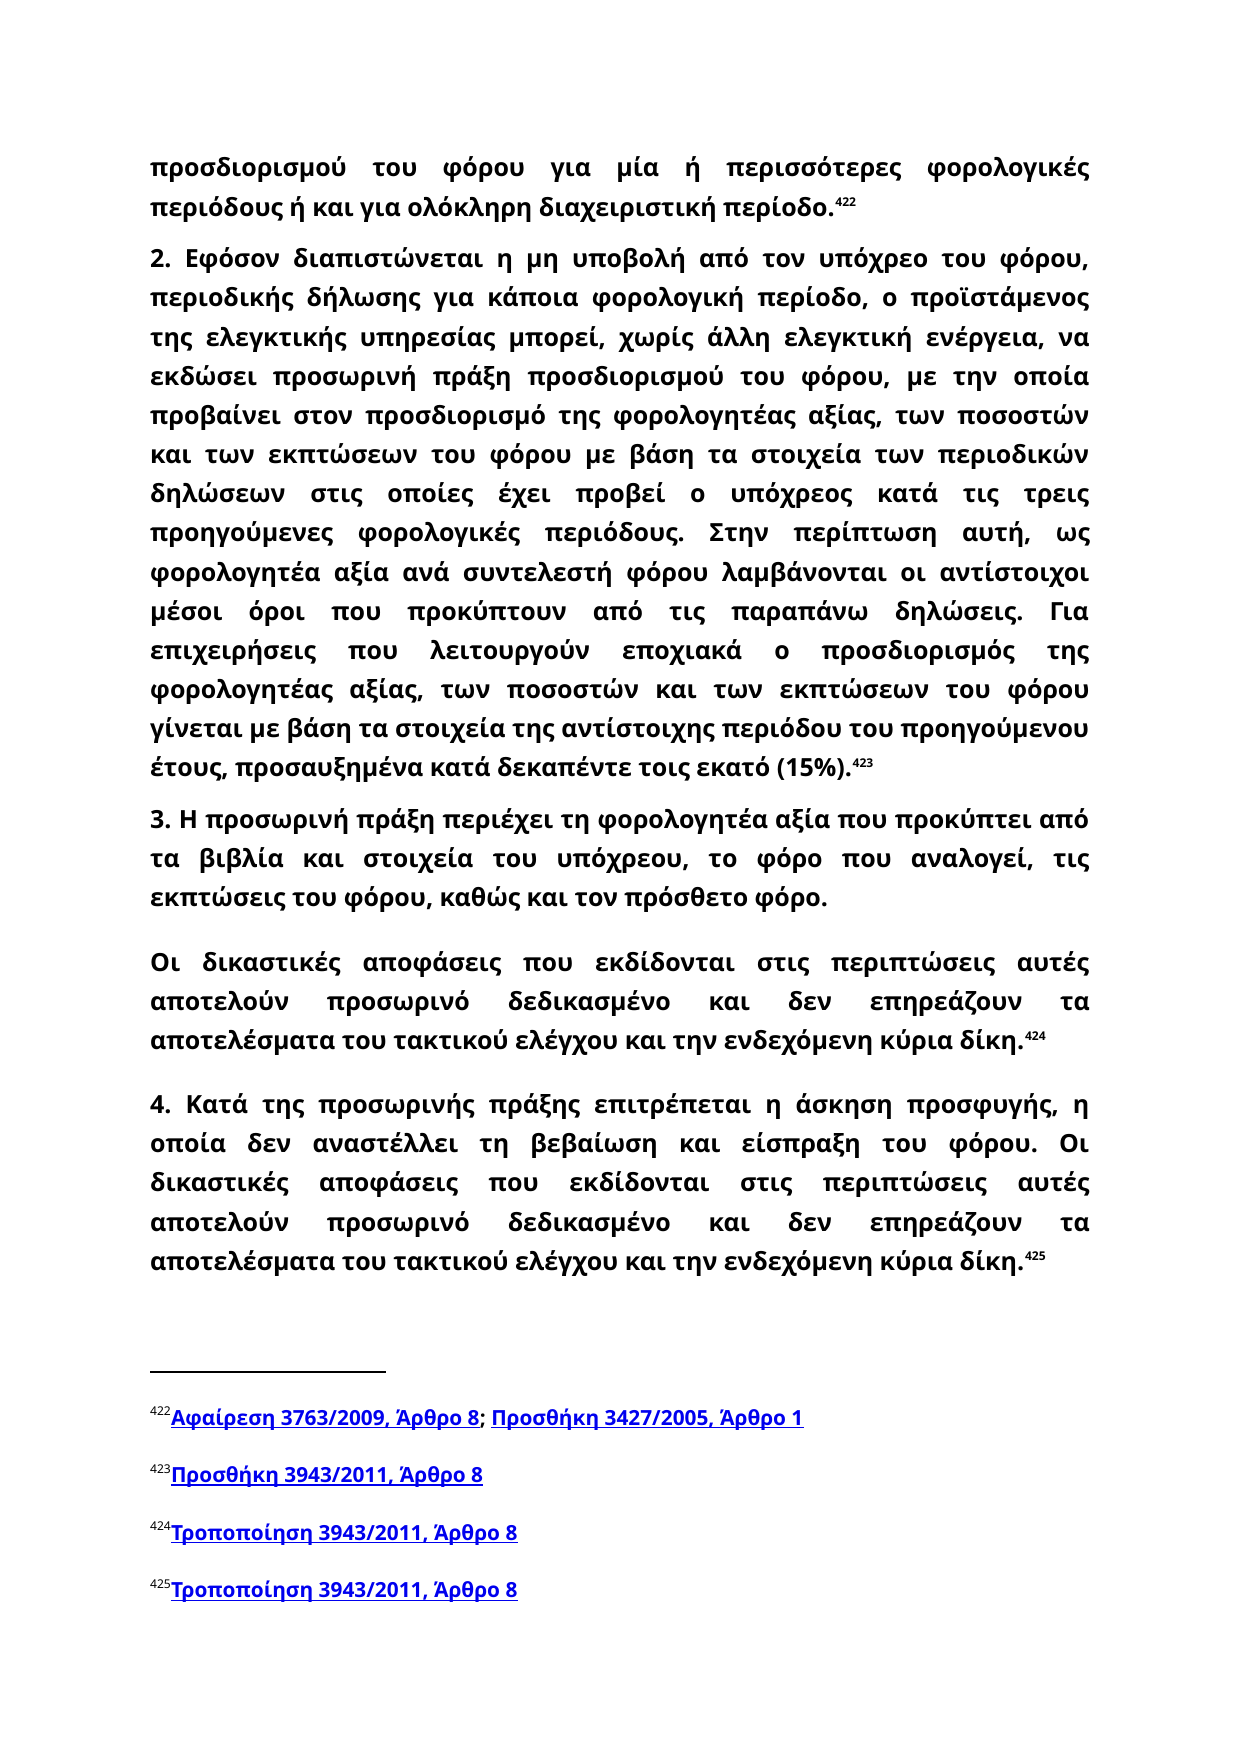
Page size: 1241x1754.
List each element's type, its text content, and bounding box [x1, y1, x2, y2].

text 3. Η προσωρινή πράξη περιέχει τη φορολογητέα αξία που προκύπτει από τα βιβλία και στοιχεία του υπόχρεου, το φόρο που αναλογεί, τις εκπτώσεις του φόρου, καθώς και τον πρόσθετο φόρο. [150, 802, 1090, 914]
text προσδιορισμού του φόρου για μία ή περισσότερες φορολογικές περιόδους ή και για ολόκληρη διαχειριστική περίοδο. [150, 150, 1090, 223]
text Τροποποίηση 3943/2011, Άρθρο 8 [150, 1576, 1090, 1604]
text Τροποποίηση 3943/2011, Άρθρο 8 [150, 1518, 1090, 1546]
text Προσθήκη 3943/2011, Άρθρο 8 [150, 1460, 1090, 1489]
text 2. Εφόσον διαπιστώνεται η μη υποβολή από τον υπόχρεο του φόρου, περιοδικής δήλωσης για κάποια φορολογική περίοδο, ο προϊστάμενος της ελεγκτικής υπηρεσίας μπορεί, χωρίς άλλη ελεγκτική ενέργεια, να εκδώσει προσωρινή πράξη προσδιορισμού του φόρου, με την οποία προβαίνει στον προσδιορισμό της φορολογητέας αξίας, των ποσοστών και των εκπτώσεων του φόρου με βάση τα στοιχεία των περιοδικών δηλώσεων στις οποίες έχει προβεί ο υπόχρεος κατά τις τρεις προηγούμενες φορολογικές περιόδους. Στην περίπτωση αυτή, ως φορολογητέα αξία ανά συντελεστή φόρου λαμβάνονται οι αντίστοιχοι μέσοι όροι που προκύπτουν από τις παραπάνω δηλώσεις. Για επιχειρήσεις που λειτουργούν εποχιακά ο προσδιορισμός της φορολογητέας αξίας, των ποσοστών και των εκπτώσεων του φόρου γίνεται με βάση τα στοιχεία της αντίστοιχης περιόδου του προηγούμενου έτους, προσαυξημένα κατά δεκαπέντε τοις εκατό (15%). [150, 241, 1090, 784]
text Οι δικαστικές αποφάσεις που εκδίδονται στις περιπτώσεις αυτές αποτελούν προσωρινό δεδικασμένο και δεν επηρεάζουν τα αποτελέσματα του τακτικού ελέγχου και την ενδεχόμενη κύρια δίκη. [150, 944, 1090, 1057]
text 4. Κατά της προσωρινής πράξης επιτρέπεται η άσκηση προσφυγής, η οποία δεν αναστέλλει τη βεβαίωση και είσπραξη του φόρου. Οι δικαστικές αποφάσεις που εκδίδονται στις περιπτώσεις αυτές αποτελούν προσωρινό δεδικασμένο και δεν επηρεάζουν τα αποτελέσματα του τακτικού ελέγχου και την ενδεχόμενη κύρια δίκη. [150, 1087, 1090, 1277]
text Αφαίρεση 3763/2009, Άρθρο 8; Προσθήκη 3427/2005, Άρθρο 1 [150, 1403, 1090, 1431]
